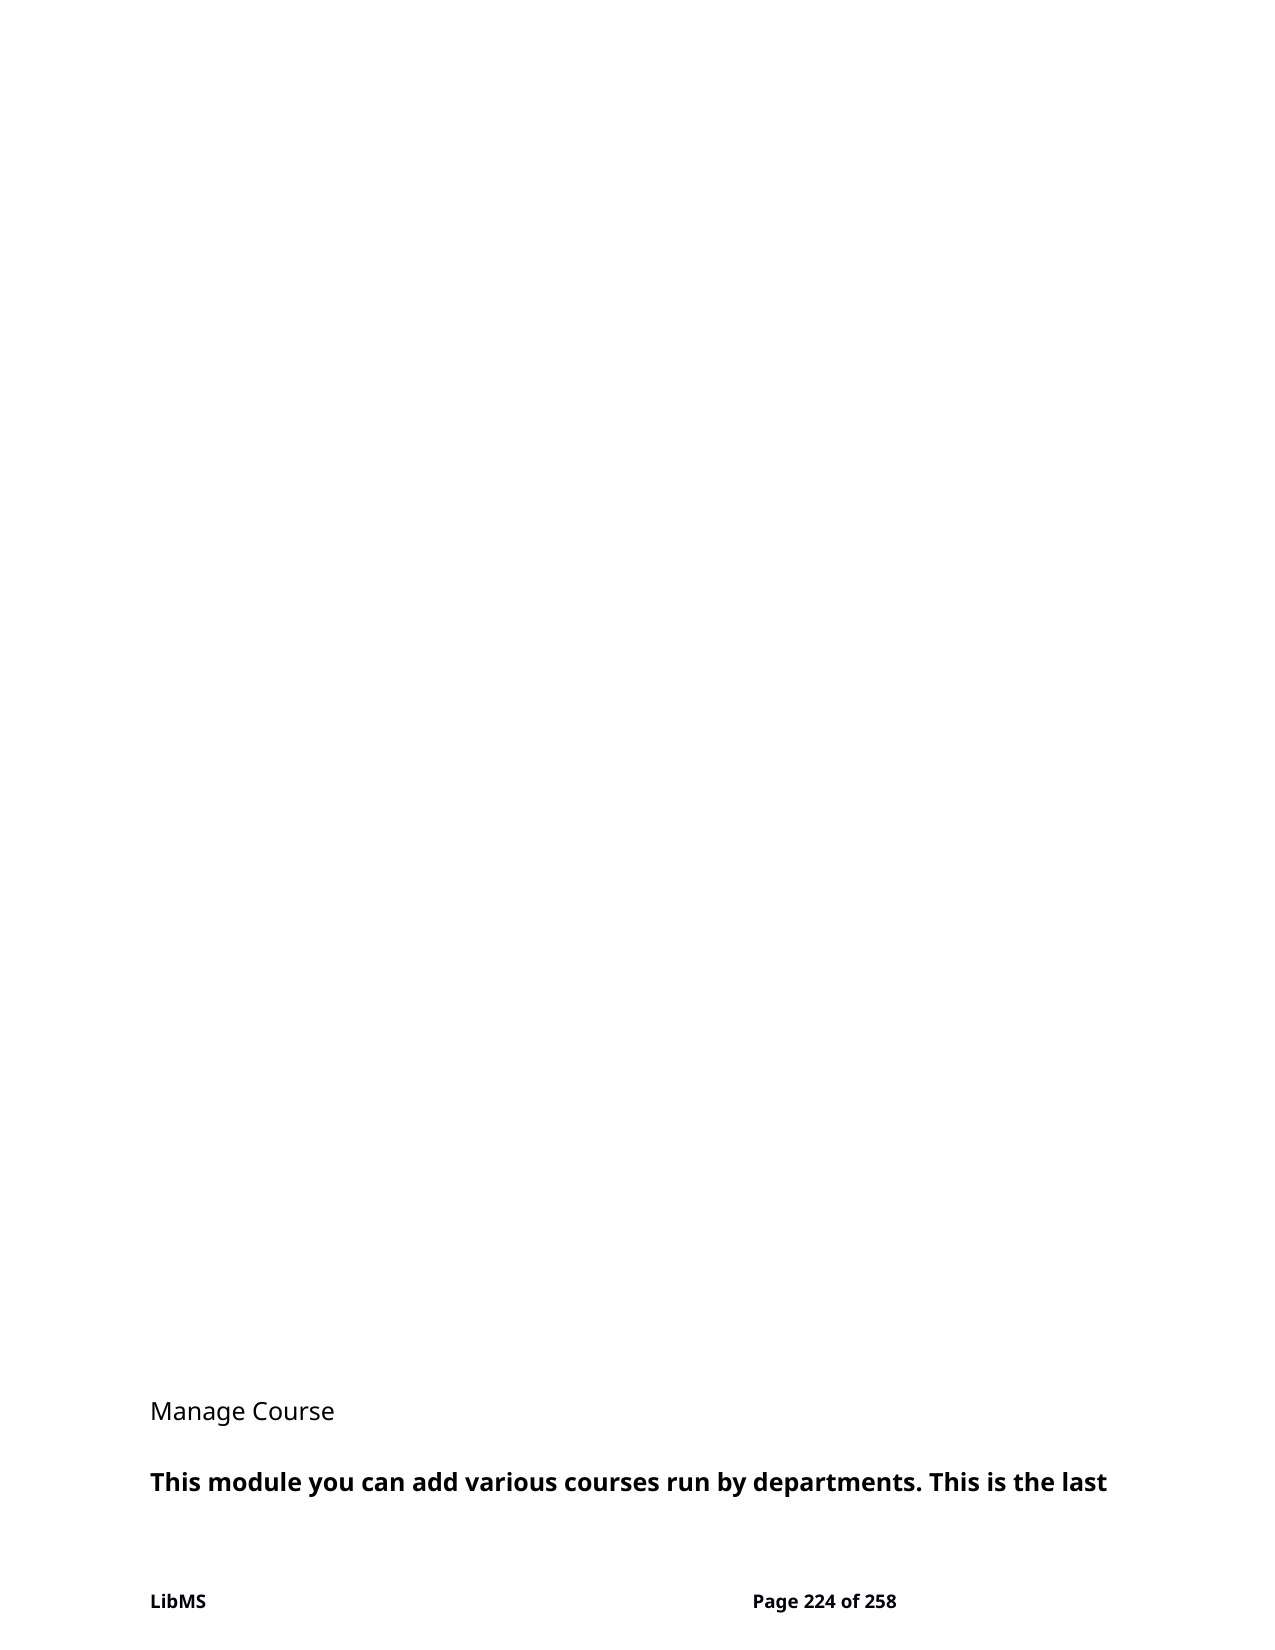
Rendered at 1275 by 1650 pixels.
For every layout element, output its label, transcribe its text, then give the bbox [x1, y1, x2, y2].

text [150, 133, 1125, 1368]
text This module you can add various courses run by departments. This is the last [150, 1430, 1125, 1498]
subtitle Manage Course [150, 1393, 1125, 1427]
